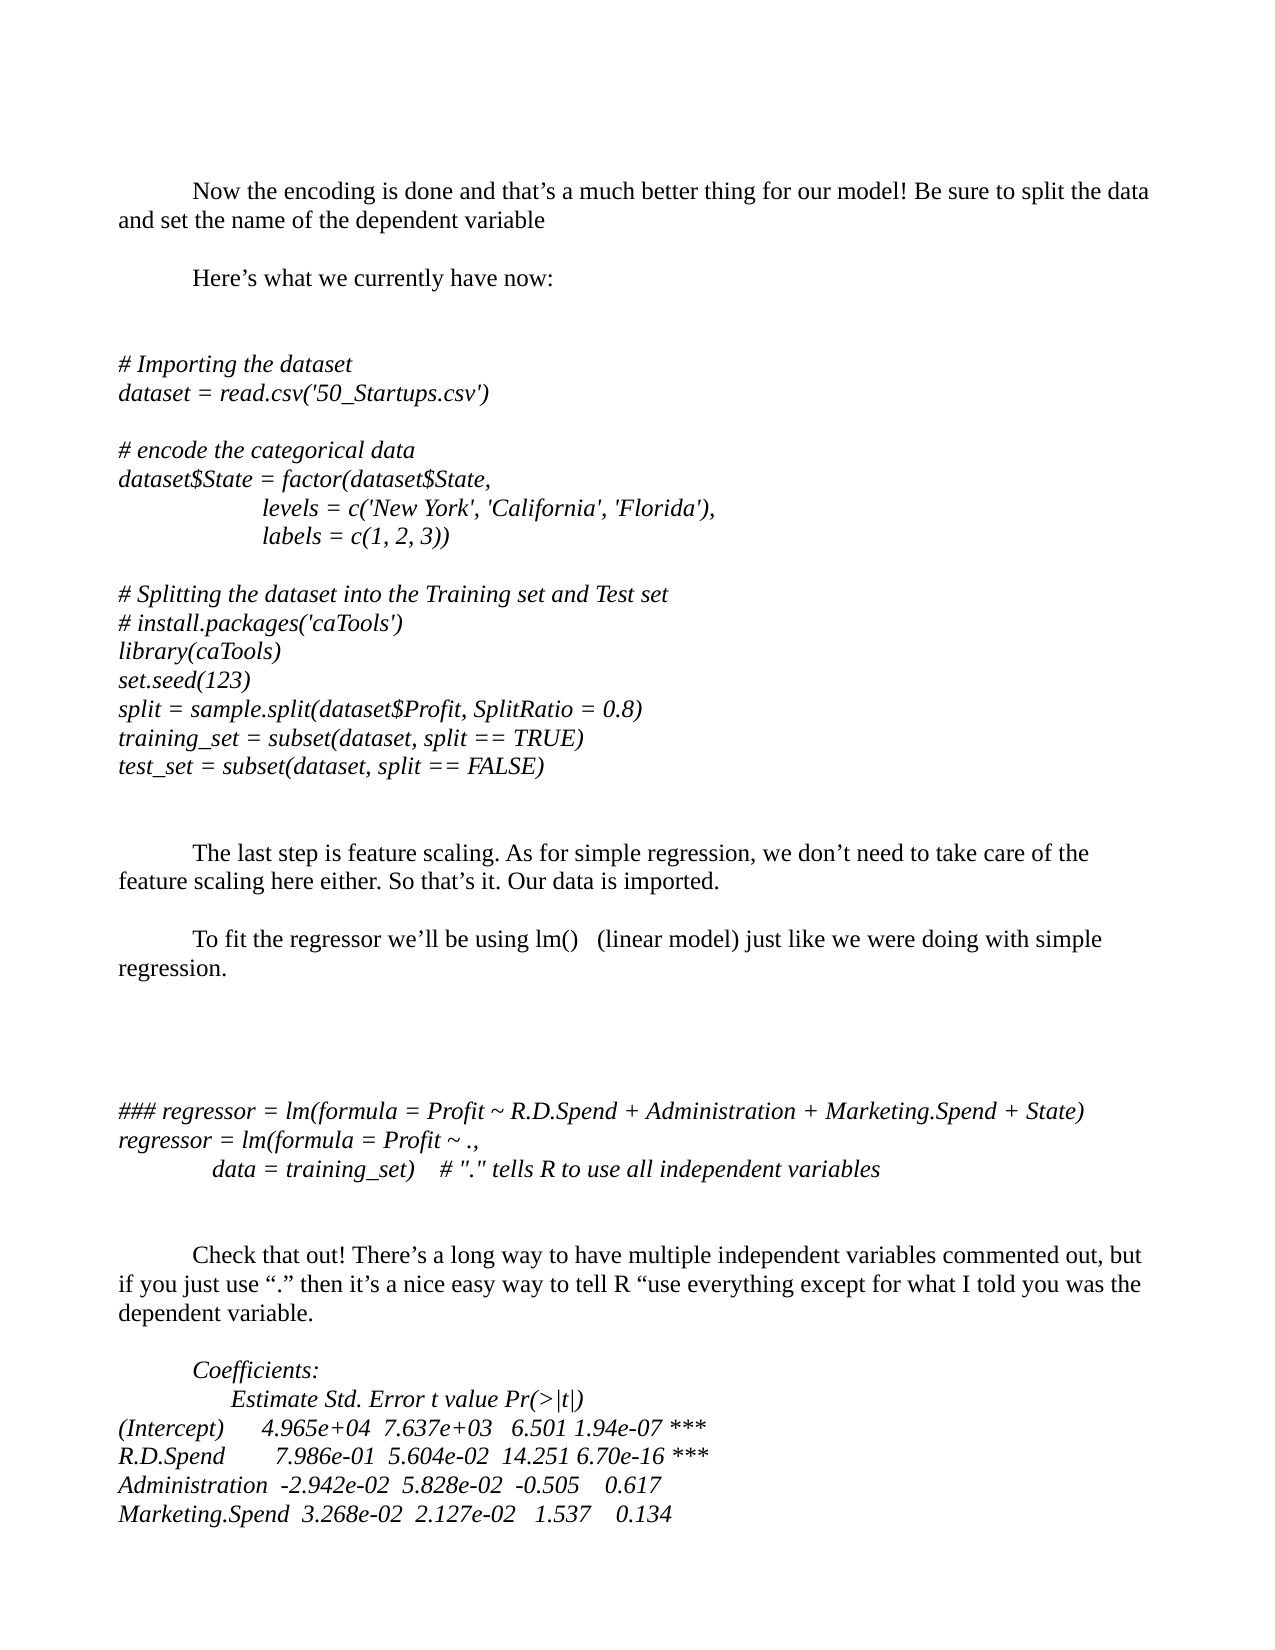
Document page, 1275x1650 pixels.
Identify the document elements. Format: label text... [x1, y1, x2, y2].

text test_set = subset(dataset, split == FALSE) [118, 751, 1157, 780]
text library(caTools) [118, 636, 1157, 665]
text set.seed(123) [118, 665, 1157, 694]
text data = training_set) # "." tells R to use all independent variables [118, 1154, 1157, 1183]
text dataset = read.csv('50_Startups.csv') [118, 378, 1157, 406]
text Marketing.Spend 3.268e-02 2.127e-02 1.537 0.134 [118, 1499, 1157, 1528]
text # Splitting the dataset into the Training set and Test set [118, 579, 1157, 608]
text regressor = lm(formula = Profit ~ ., [118, 1125, 1157, 1154]
text R.D.Spend 7.986e-01 5.604e-02 14.251 6.70e-16 *** [118, 1441, 1157, 1470]
text Estimate Std. Error t value Pr(>|t|) [118, 1384, 1157, 1413]
text # encode the categorical data [118, 435, 1157, 464]
text ### regressor = lm(formula = Profit ~ R.D.Spend + Administration + Marketing.Spend + State) [118, 1096, 1157, 1125]
text Here’s what we currently have now: [118, 263, 1157, 291]
text (Intercept) 4.965e+04 7.637e+03 6.501 1.94e-07 *** [118, 1413, 1157, 1441]
text The last step is feature scaling. As for simple regression, we don’t need to take care of the feature scaling here either. So that’s it. Our data is imported. [118, 838, 1157, 895]
text training_set = subset(dataset, split == TRUE) [118, 723, 1157, 751]
text Now the encoding is done and that’s a much better thing for our model! Be sure to split the data and set the name of the dependent variable [118, 176, 1157, 234]
text # install.packages('caTools') [118, 608, 1157, 636]
text labels = c(1, 2, 3)) [118, 521, 1157, 550]
text dataset$State = factor(dataset$State, [118, 464, 1157, 493]
text levels = c('New York', 'California', 'Florida'), [118, 493, 1157, 521]
text Check that out! There’s a long way to have multiple independent variables commented out, but if you just use “.” then it’s a nice easy way to tell R “use everything except for what I told you was the dependent variable. [118, 1240, 1157, 1326]
text Coefficients: [118, 1355, 1157, 1384]
text To fit the regressor we’ll be using lm() (linear model) just like we were doing with simple regression. [118, 924, 1157, 981]
text # Importing the dataset [118, 349, 1157, 378]
text split = sample.split(dataset$Profit, SplitRatio = 0.8) [118, 694, 1157, 723]
text Administration -2.942e-02 5.828e-02 -0.505 0.617 [118, 1470, 1157, 1499]
